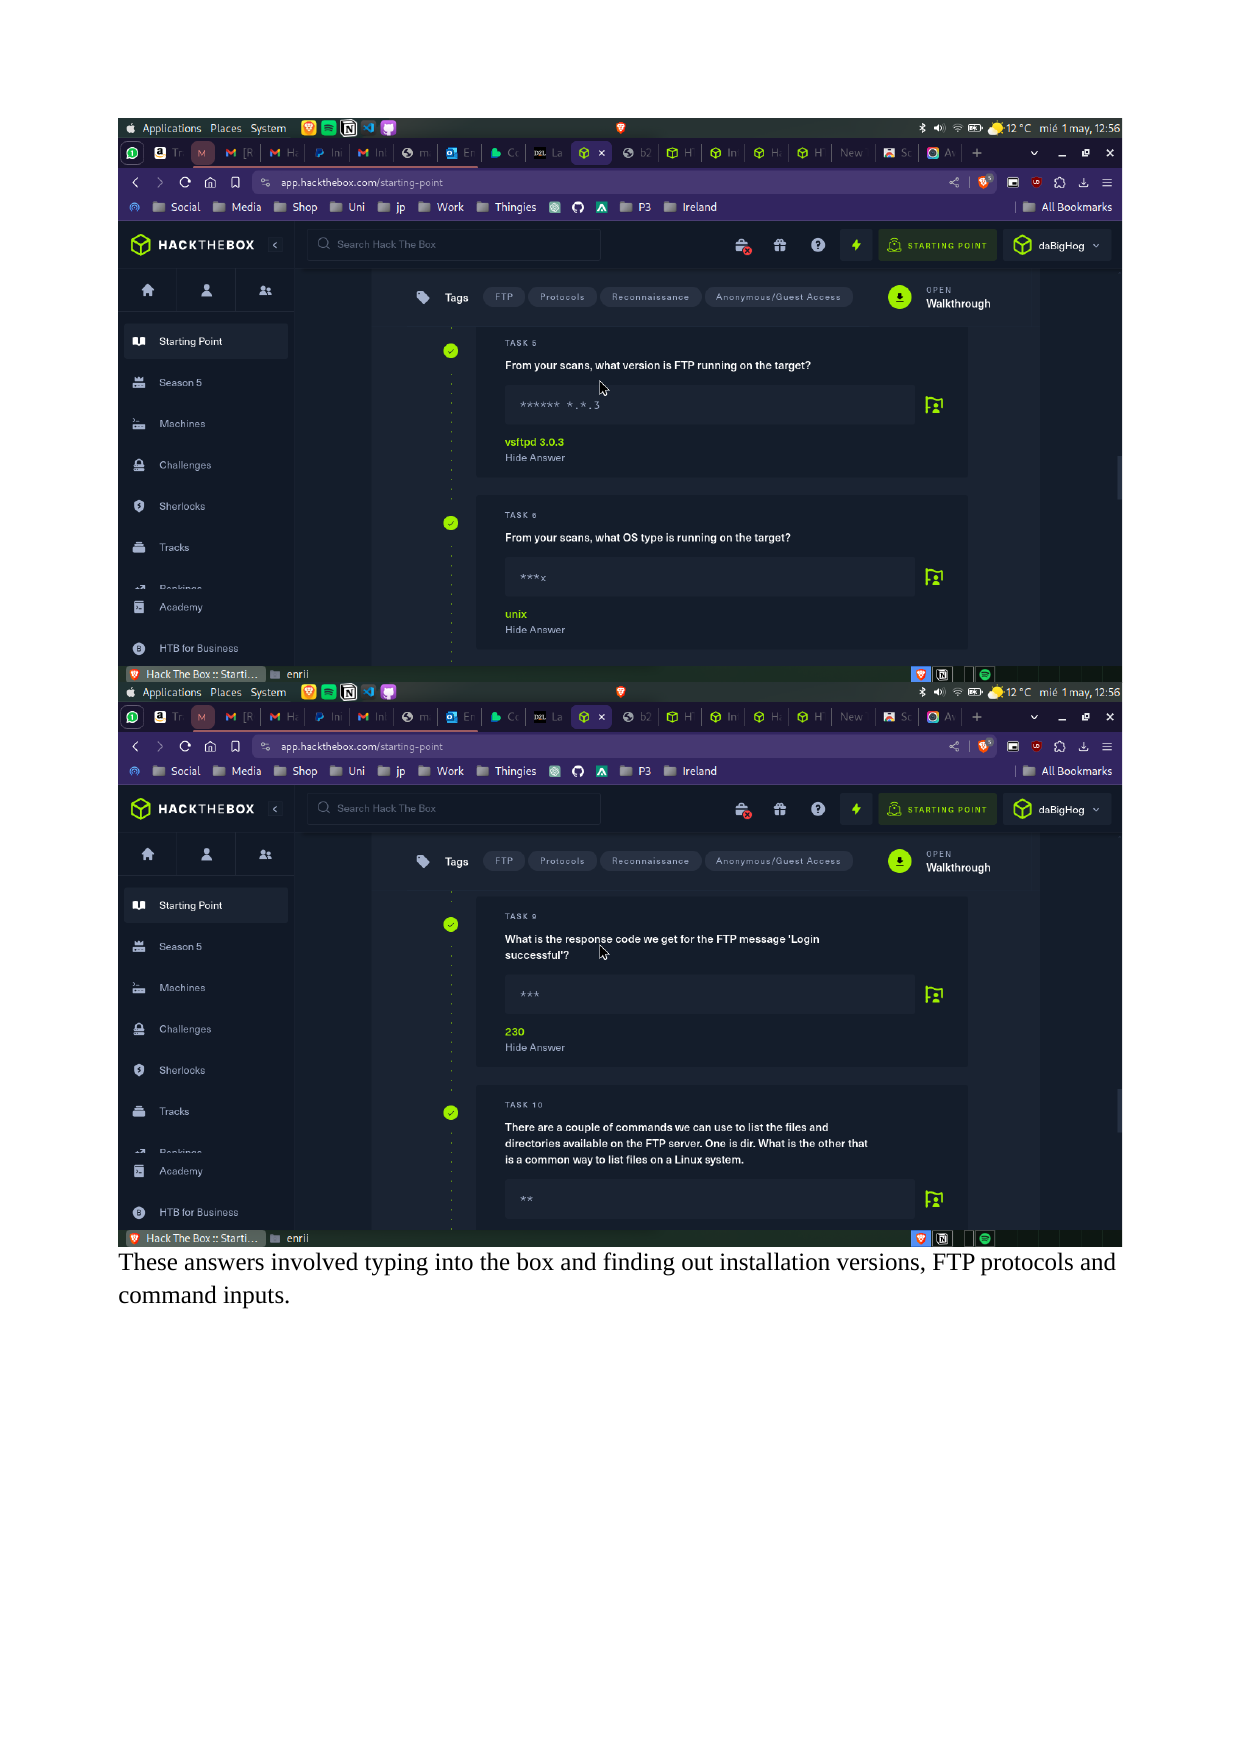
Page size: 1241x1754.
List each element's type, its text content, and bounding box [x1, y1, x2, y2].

picture [118, 118, 1123, 1247]
text These answers involved typing into the box and finding out installation versions, FTP protocols and command inputs. [118, 1247, 1122, 1308]
